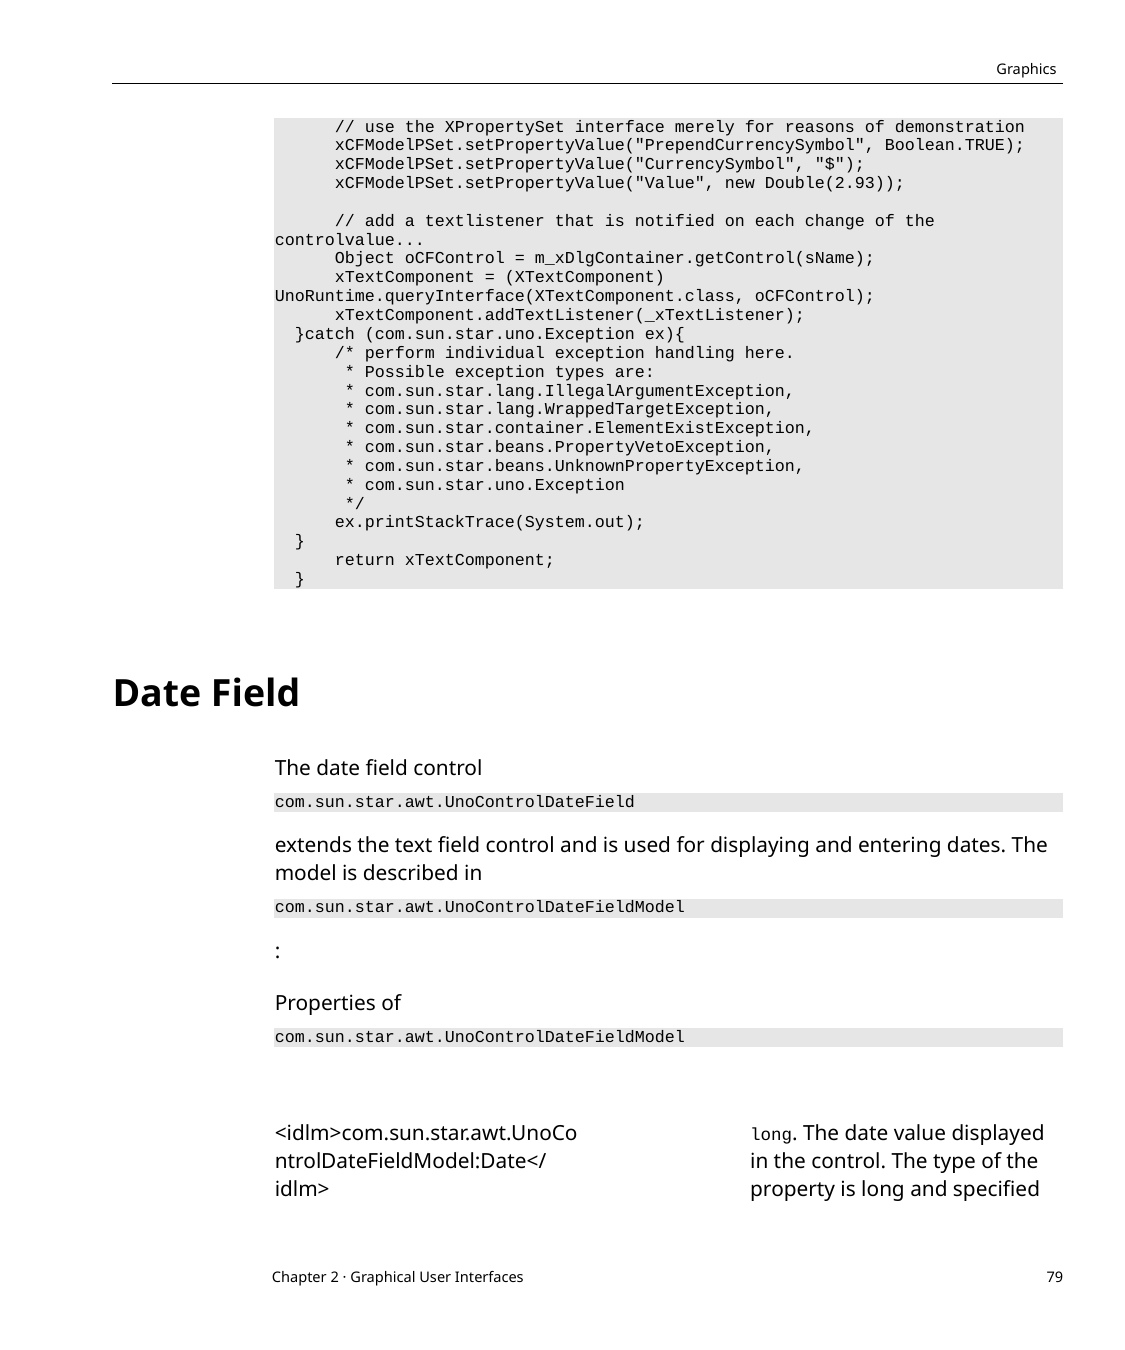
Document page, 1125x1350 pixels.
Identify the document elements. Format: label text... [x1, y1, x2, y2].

text extends the text field control and is used for displaying and entering dates. The model is described in [274, 830, 1063, 887]
text : [274, 936, 1063, 964]
text com.sun.star.awt.UnoControlDateFieldModel [274, 899, 1063, 918]
table_cell <idlm>com.sun.star.awt.UnoControlDateFieldModel:Date</idlm> [112, 1106, 587, 1215]
text com.sun.star.awt.UnoControlDateField [274, 793, 1063, 812]
text The date field control [274, 753, 1063, 781]
table_header Properties of com.sun.star.awt.UnoControlDateFieldModel [112, 976, 1063, 1106]
subtitle Date Field [112, 666, 1063, 717]
text // use the XPropertySet interface merely for reasons of demonstration xCFModelPSet.setPropertyValue("PrependCurrencySymbol", Boolean.TRUE); xCFModelPSet.setPropertyValue("CurrencySymbol", "$"); xCFModelPSet.setPropertyValue("Value", new Double(2.93)); // add a textlistener that is notified on each change of the controlvalue... Object oCFControl = m_xDlgContainer.getControl(sName); xTextComponent = (XTextComponent) UnoRuntime.queryInterface(XTextComponent.class, oCFControl); xTextComponent.addTextListener(_xTextListener); }catch (com.sun.star.uno.Exception ex){ /* perform individual exception handling here. * Possible exception types are: * com.sun.star.lang.IllegalArgumentException, * com.sun.star.lang.WrappedTargetException, * com.sun.star.container.ElementExistException, * com.sun.star.beans.PropertyVetoException, * com.sun.star.beans.UnknownPropertyException, * com.sun.star.uno.Exception */ ex.printStackTrace(System.out); } return xTextComponent; } [274, 118, 1063, 589]
table_cell long. The date value displayed in the control. The type of the property is long and specified [588, 1106, 1063, 1215]
